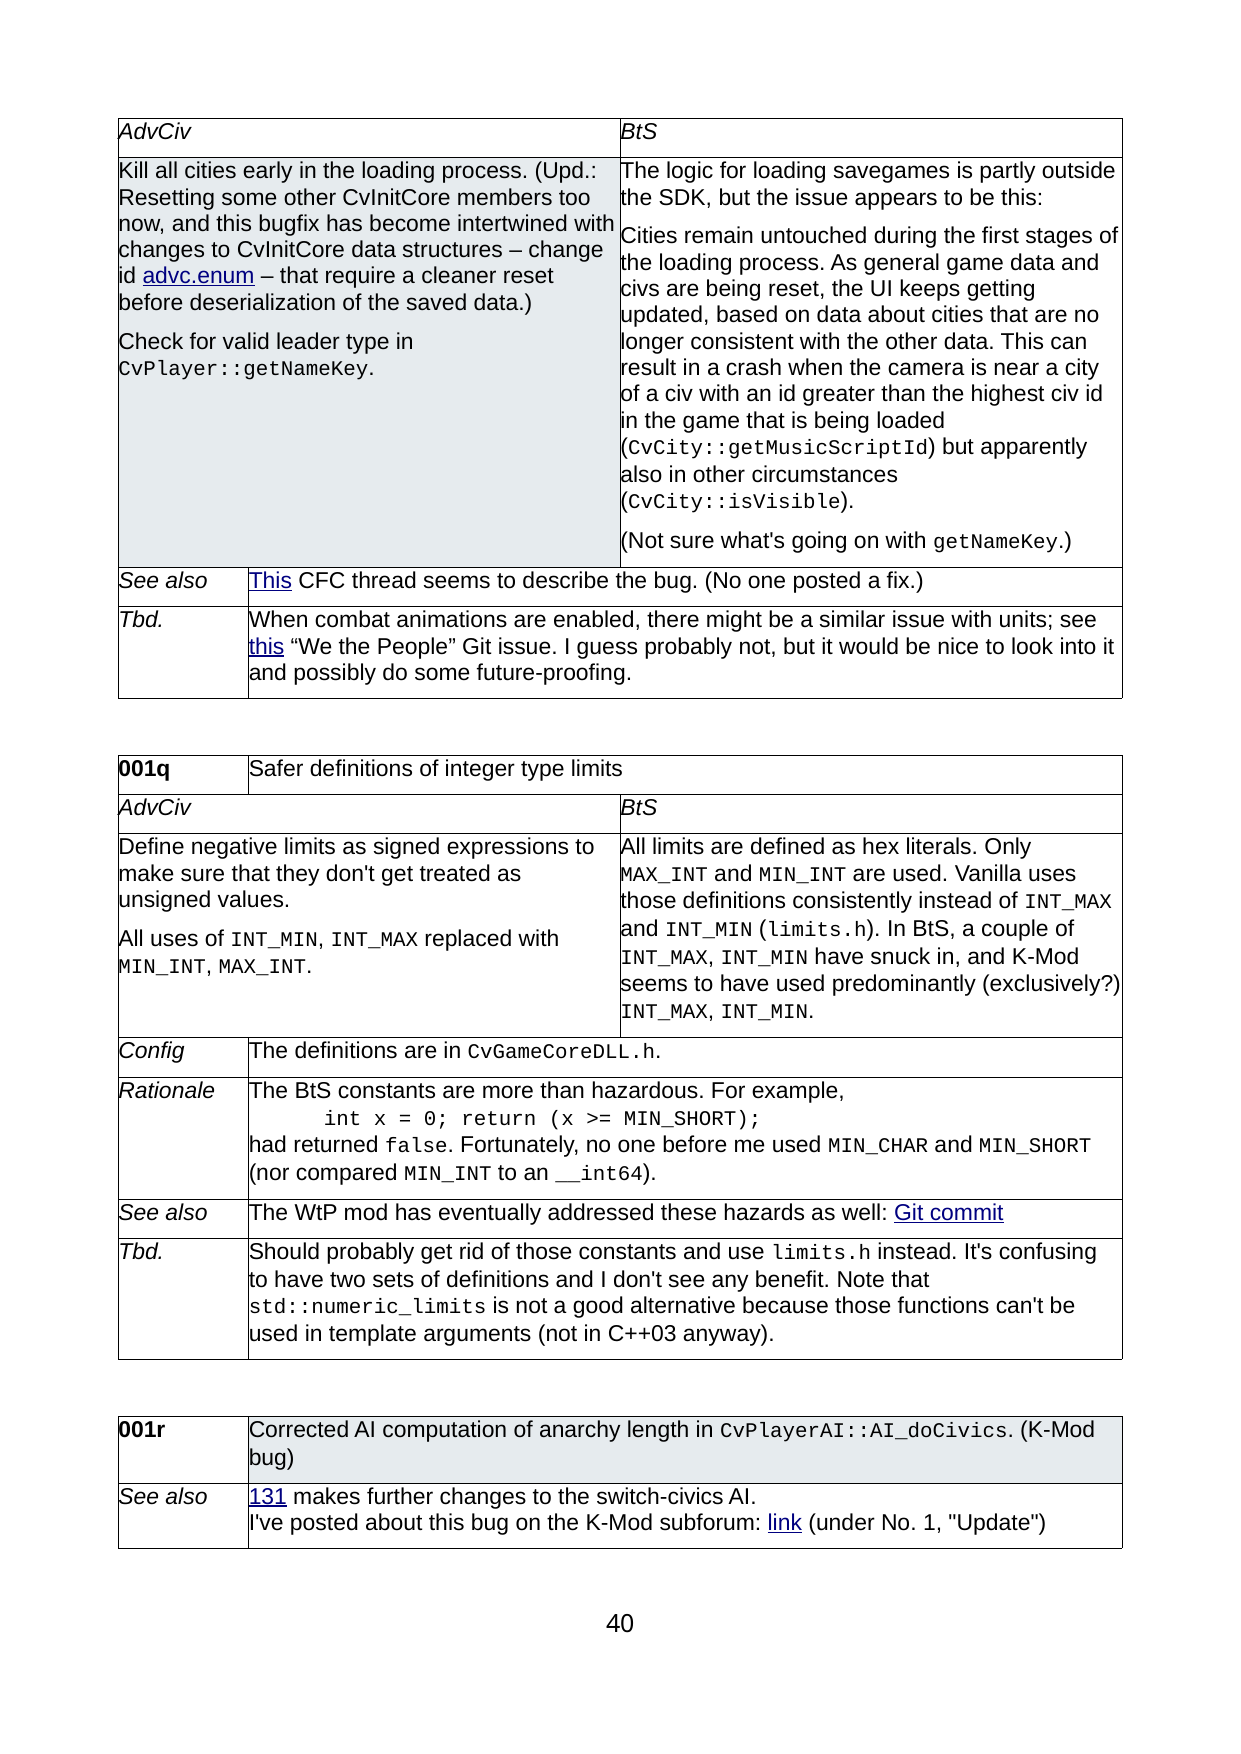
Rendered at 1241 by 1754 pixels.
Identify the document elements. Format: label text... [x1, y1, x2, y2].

table_cell 131 makes further changes to the switch-civics AI. I've posted about this bug on the K-Mod subforum: link (under No. 1, "Update") [249, 1484, 1122, 1548]
table_cell BtS [621, 119, 1122, 157]
table_cell Rationale [119, 1078, 248, 1199]
table_cell See also [119, 1484, 248, 1548]
table_cell Kill all cities early in the loading process. (Upd.: Resetting some other CvInitCore members too now, and this bugfix has become intertwined with changes to CvInitCore data structures – change id advc.enum – that require a cleaner reset before deserialization of the saved data.) Check for valid leader type in CvPlayer::getNameKey. [119, 158, 620, 567]
table_header Safer definitions of integer type limits [249, 756, 1122, 794]
table_cell Tbd. [119, 607, 248, 698]
table_cell The definitions are in CvGameCoreDLL.h. [249, 1038, 1122, 1077]
table_header Corrected AI computation of anarchy length in CvPlayerAI::AI_doCivics. (K-Mod bug) [249, 1417, 1122, 1483]
table_cell When combat animations are enabled, there might be a similar issue with units; see this “We the People” Git issue. I guess probably not, but it would be nice to look into it and possibly do some future-proofing. [249, 607, 1122, 698]
table_cell The WtP mod has eventually addressed these hazards as well: Git commit [249, 1200, 1122, 1238]
table_cell See also [119, 568, 248, 606]
table_cell AdvCiv [119, 795, 620, 833]
table_cell Tbd. [119, 1239, 248, 1358]
table_header 001r [119, 1417, 248, 1483]
table_cell Define negative limits as signed expressions to make sure that they don't get treated as unsigned values. All uses of INT_MIN, INT_MAX replaced with MIN_INT, MAX_INT. [119, 834, 620, 1037]
table_cell Should probably get rid of those constants and use limits.h instead. It's confusing to have two sets of definitions and I don't see any benefit. Note that std::numeric_limits is not a good alternative because those functions can't be used in template arguments (not in C++03 anyway). [249, 1239, 1122, 1358]
table_cell See also [119, 1200, 248, 1238]
table_cell This CFC thread seems to describe the bug. (No one posted a fix.) [249, 568, 1122, 606]
table_cell Config [119, 1038, 248, 1077]
table_cell The BtS constants are more than hazardous. For example, int x = 0; return (x >= MIN_SHORT); had returned false. Fortunately, no one before me used MIN_CHAR and MIN_SHORT (nor compared MIN_INT to an __int64). [249, 1078, 1122, 1199]
table_header 001q [119, 756, 248, 794]
table_cell AdvCiv [119, 119, 620, 157]
table_cell All limits are defined as hex literals. Only MAX_INT and MIN_INT are used. Vanilla uses those definitions consistently instead of INT_MAX and INT_MIN (limits.h). In BtS, a couple of INT_MAX, INT_MIN have snuck in, and K-Mod seems to have used predominantly (exclusively?) INT_MAX, INT_MIN. [621, 834, 1122, 1037]
table_cell BtS [621, 795, 1122, 833]
table_cell The logic for loading savegames is partly outside the SDK, but the issue appears to be this: Cities remain untouched during the first stages of the loading process. As general game data and civs are being reset, the UI keeps getting updated, based on data about cities that are no longer consistent with the other data. This can result in a crash when the camera is near a city of a civ with an id greater than the highest civ id in the game that is being loaded (CvCity::getMusicScriptId) but apparently also in other circumstances (CvCity::isVisible). (Not sure what's going on with getNameKey.) [621, 158, 1122, 567]
